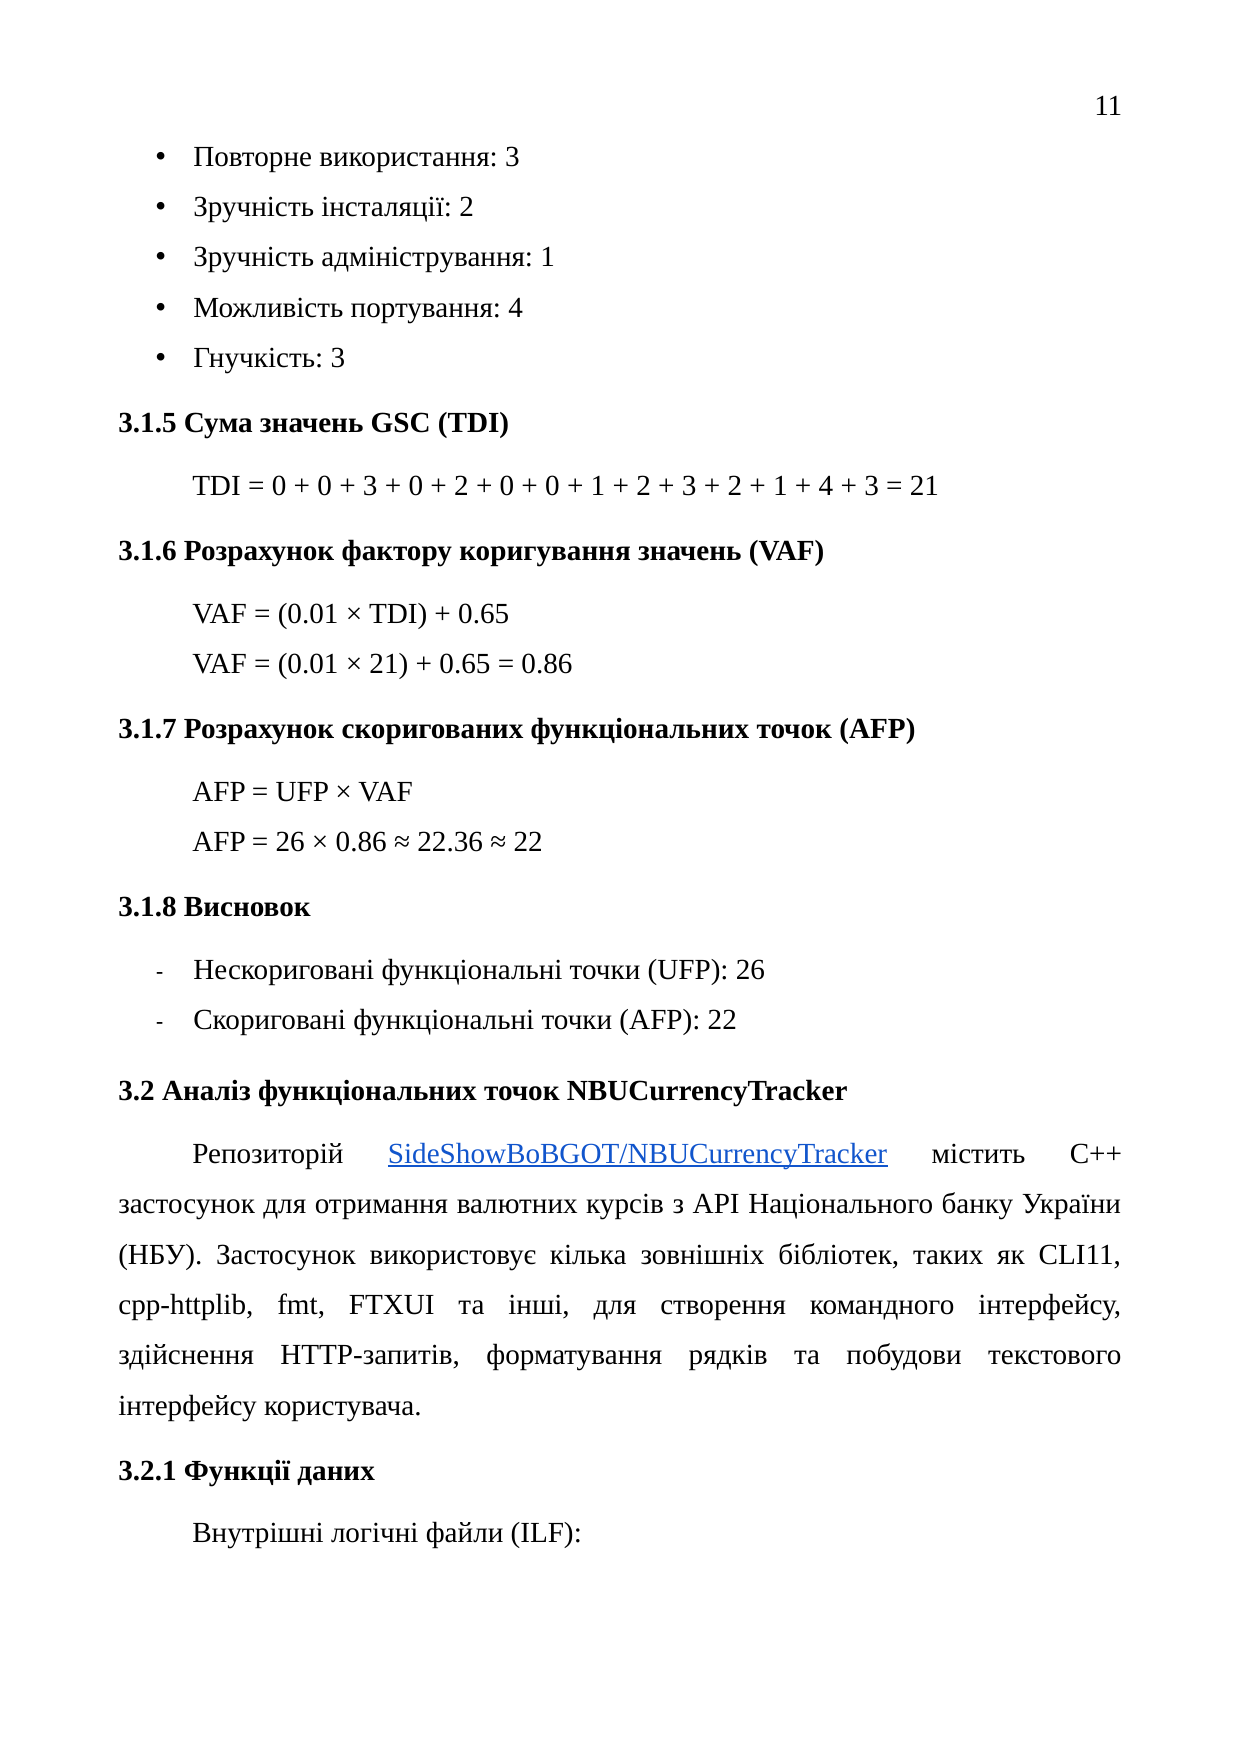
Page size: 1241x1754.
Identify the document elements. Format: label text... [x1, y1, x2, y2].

text Внутрішні логічні файли (ILF): [118, 1516, 1122, 1549]
subtitle Функції даних [118, 1453, 1122, 1486]
list Нескориговані функціональні точки (UFP): 26 [156, 952, 1122, 986]
list Гнучкість: 3 [156, 340, 1122, 374]
list Можливість портування: 4 [156, 290, 1122, 324]
subtitle Аналіз функціональних точок NBUCurrencyTracker [118, 1073, 1122, 1107]
list Скориговані функціональні точки (AFP): 22 [156, 1002, 1122, 1036]
subtitle Розрахунок фактору коригування значень (VAF) [118, 533, 1122, 567]
text AFP = UFP × VAF [118, 774, 1122, 807]
text TDI = 0 + 0 + 3 + 0 + 2 + 0 + 0 + 1 + 2 + 3 + 2 + 1 + 4 + 3 = 21 [118, 468, 1122, 502]
list Повторне використання: 3 [156, 139, 1122, 172]
subtitle Розрахунок скоригованих функціональних точок (AFP) [118, 711, 1122, 745]
text VAF = (0.01 × 21) + 0.65 = 0.86 [118, 646, 1122, 680]
subtitle Сума значень GSC (TDI) [118, 405, 1122, 439]
text AFP = 26 × 0.86 ≈ 22.36 ≈ 22 [118, 824, 1122, 858]
list Зручність інсталяції: 2 [156, 189, 1122, 223]
text VAF = (0.01 × TDI) + 0.65 [118, 596, 1122, 629]
subtitle Висновок [118, 889, 1122, 923]
list Зручність адміністрування: 1 [156, 239, 1122, 273]
text Репозиторій SideShowBoBGOT/NBUCurrencyTracker містить C++ застосунок для отримання валютних курсів з API Національного банку України (НБУ). Застосунок використовує кілька зовнішніх бібліотек, таких як CLI11, cpp-httplib, fmt, FTXUI та інші, для створення командного інтерфейсу, здійснення HTTP-запитів, форматування рядків та побудови текстового інтерфейсу користувача. [118, 1136, 1122, 1421]
